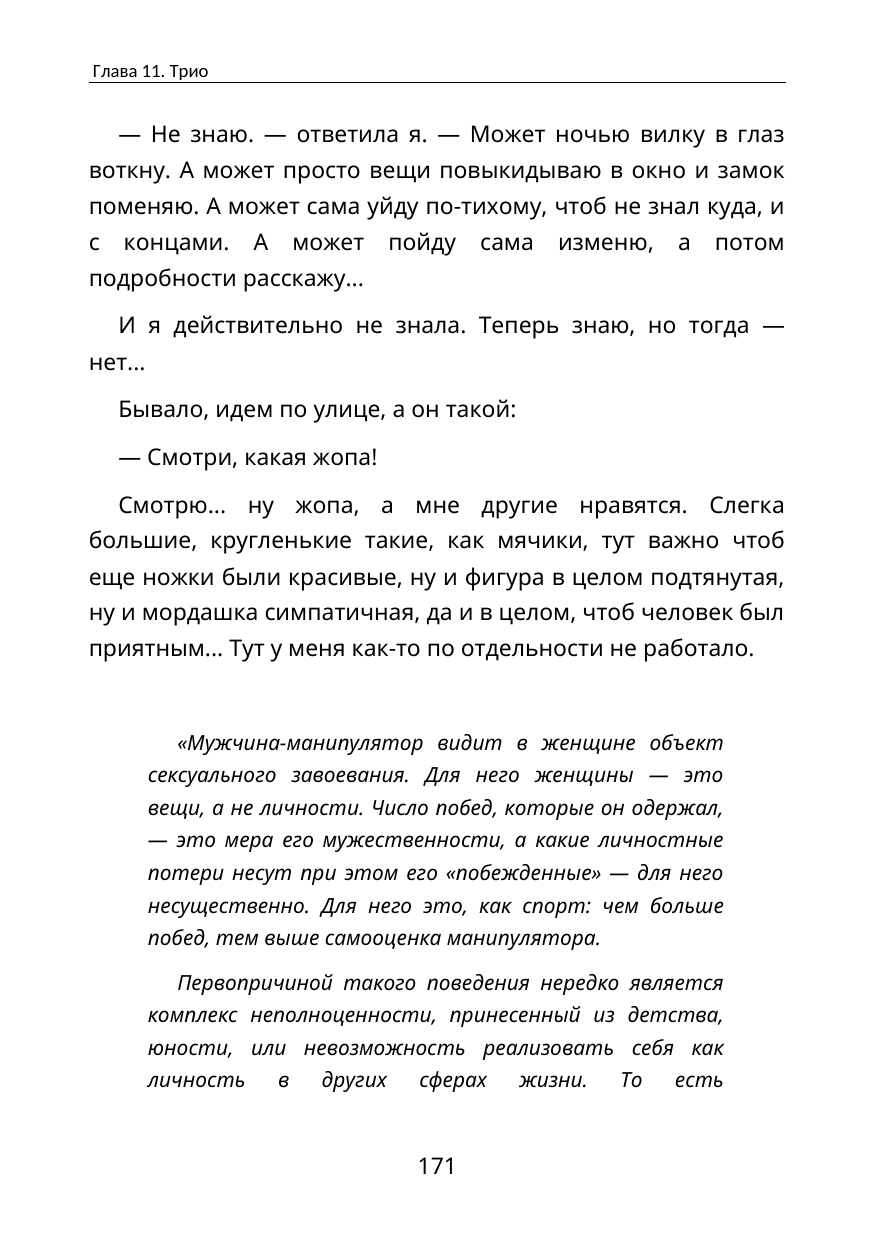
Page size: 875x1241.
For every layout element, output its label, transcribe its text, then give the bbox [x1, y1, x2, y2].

text Смотрю... ну жопа, а мне другие нравятся. Слегка большие, кругленькие такие, как мячики, тут важно чтоб еще ножки были красивые, ну и фигура в целом подтянутая, ну и мордашка симпатичная, да и в целом, чтоб человек был приятным... Тут у меня как-то по отдельности не работало. [88, 488, 786, 663]
text Первопричиной такого поведения нередко является комплекс неполноценности, принесенный из детства, юности, или невозможность реализовать себя как личность в других сферах жизни. То есть [148, 968, 726, 1094]
text «Мужчина-манипулятор видит в женщине объект сексуального завоевания. Для него женщины — это вещи, а не личности. Число побед, которые он одержал, — это мера его мужественности, а какие личностные потери несут при этом его «побежденные» — для него несущественно. Для него это, как спорт: чем больше побед, тем выше самооценка манипулятора. [148, 728, 726, 952]
text — Смотри, какая жопа! [88, 441, 786, 472]
text Бывало, идем по улице, а он такой: [88, 393, 786, 424]
text — Не знаю. — ответила я. — Может ночью вилку в глаз воткну. А может просто вещи повыкидываю в окно и замок поменяю. А может сама уйду по-тихому, чтоб не знал куда, и с концами. А может пойду сама изменю, а потом подробности расскажу... [88, 118, 786, 293]
text И я действительно не знала. Теперь знаю, но тогда — нет... [88, 309, 786, 377]
